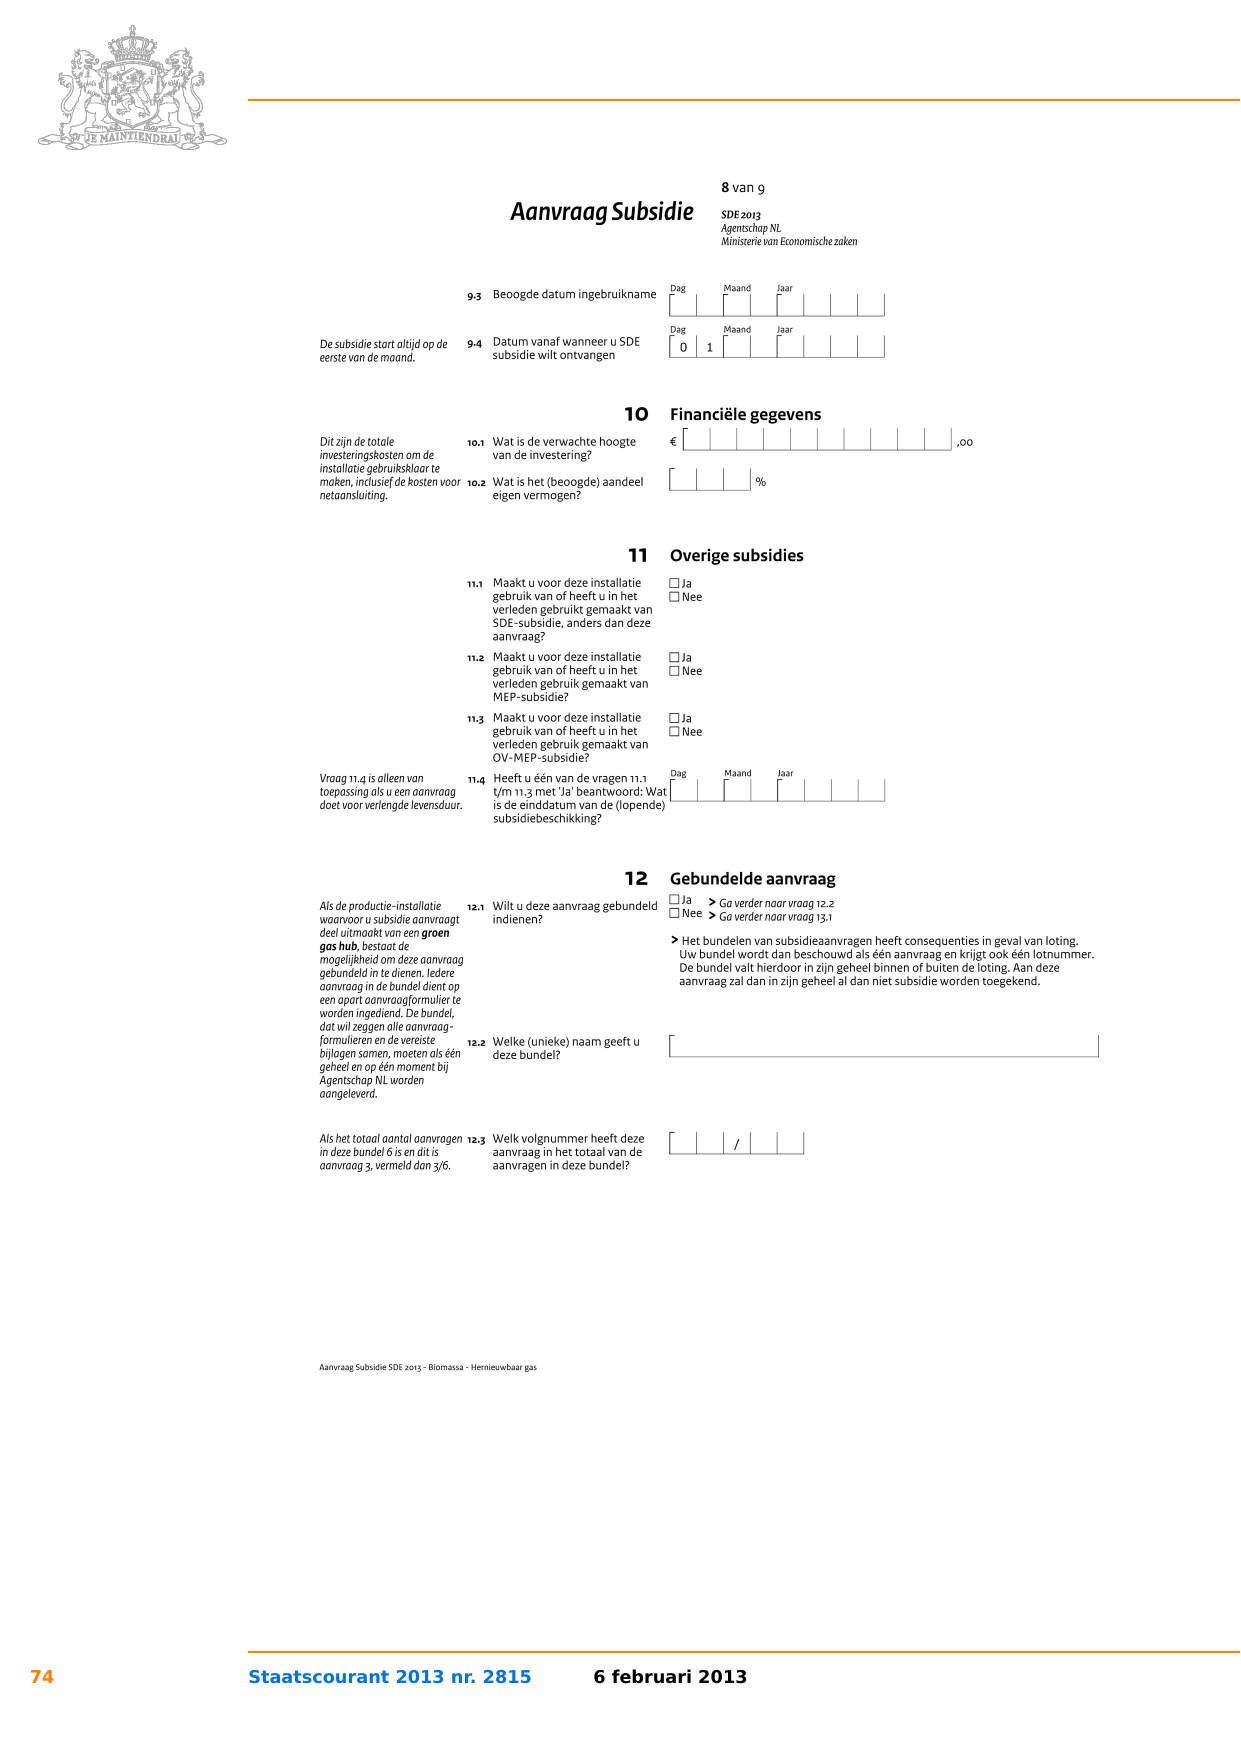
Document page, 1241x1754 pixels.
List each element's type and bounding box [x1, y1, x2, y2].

picture [38, 25, 227, 150]
picture [248, 151, 1134, 1404]
